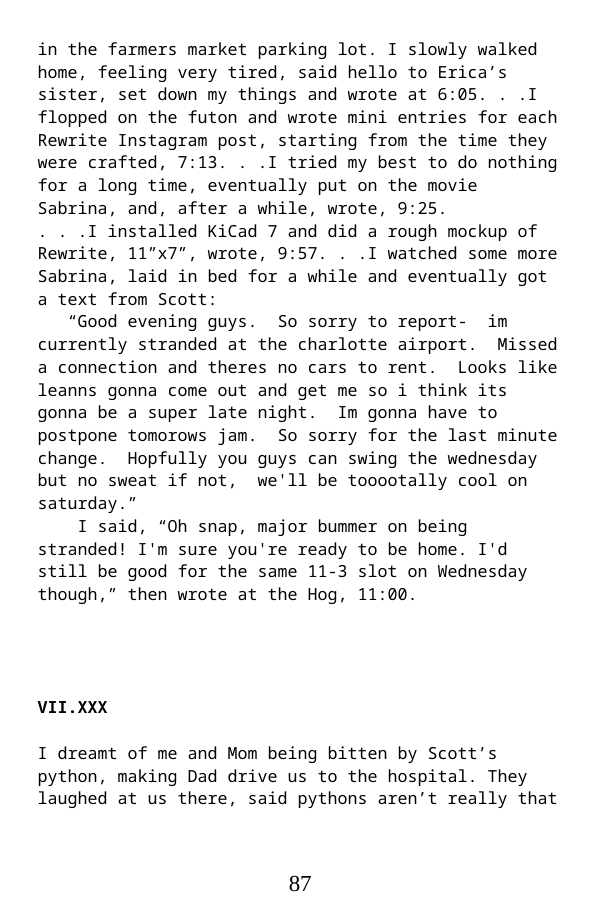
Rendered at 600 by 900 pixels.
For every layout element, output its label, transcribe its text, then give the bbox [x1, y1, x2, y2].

text VII.XXX [37, 696, 562, 719]
text in the farmers market parking lot. I slowly walked home, feeling very tired, said hello to Erica’s sister, set down my things and wrote at 6:05. . .I flopped on the futon and wrote mini entries for each Rewrite Instagram post, starting from the time they were crafted, 7:13. . .I tried my best to do nothing for a long time, eventually put on the movie Sabrina, and, after a while, wrote, 9:25. [37, 37, 562, 219]
text I said, “Oh snap, major bummer on being stranded! I'm sure you're ready to be home. I'd still be good for the same 11-3 slot on Wednesday though,” then wrote at the Hog, 11:00. [37, 514, 562, 605]
text “Good evening guys. So sorry to report- im currently stranded at the charlotte airport. Missed a connection and theres no cars to rent. Looks like leanns gonna come out and get me so i think its gonna be a super late night. Im gonna have to postpone tomorows jam. So sorry for the last minute change. Hopfully you guys can swing the wednesday but no sweat if not, we'll be tooootally cool on saturday.” [37, 310, 562, 514]
text I dreamt of me and Mom being bitten by Scott’s python, making Dad drive us to the hospital. They laughed at us there, said pythons aren’t really that [37, 741, 562, 809]
text . . .I installed KiCad 7 and did a rough mockup of Rewrite, 11”x7”, wrote, 9:57. . .I watched some more Sabrina, laid in bed for a while and eventually got a text from Scott: [37, 219, 562, 310]
